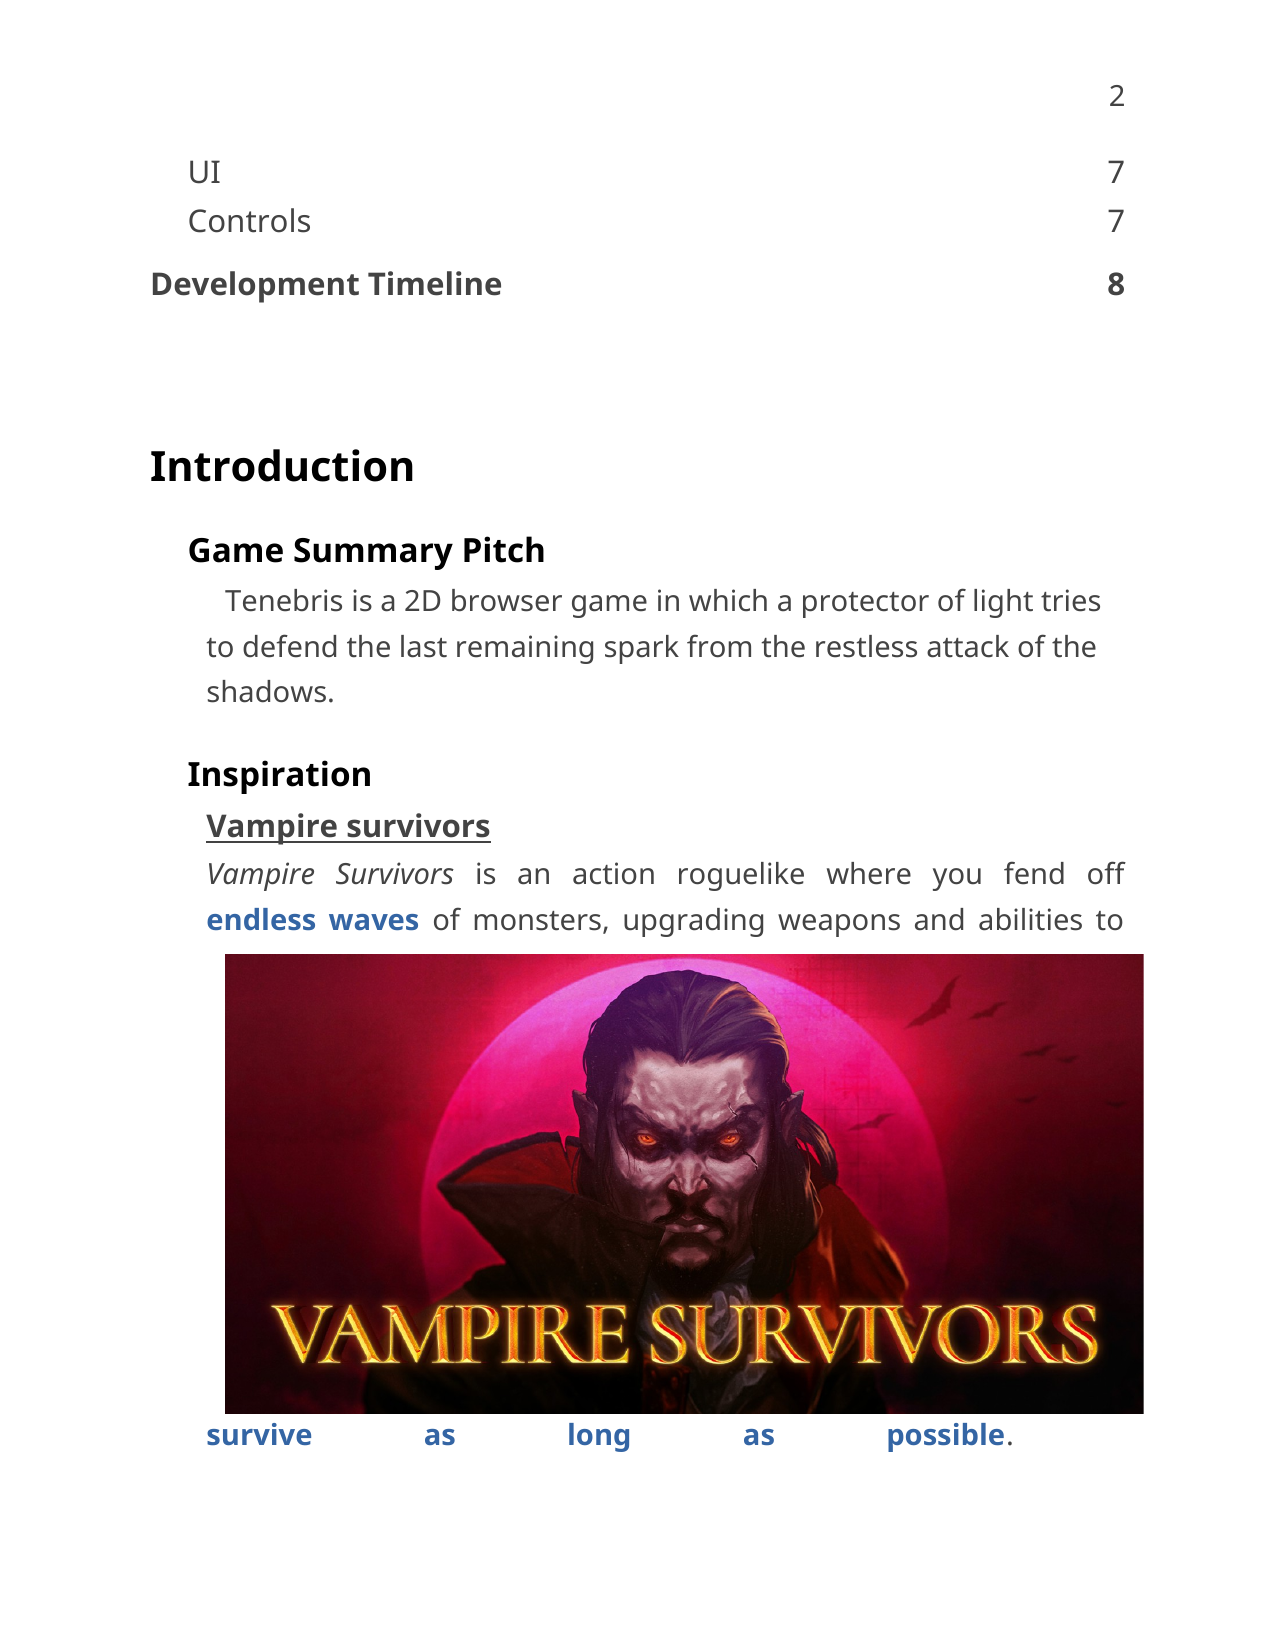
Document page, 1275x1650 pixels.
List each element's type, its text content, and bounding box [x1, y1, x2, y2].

text Vampire Survivors is an action roguelike where you fend off endless waves of monsters, upgrading weapons and abilities to survive as long as possible. [206, 853, 1125, 1499]
picture [225, 954, 1144, 1414]
subtitle Game Summary Pitch [187, 527, 1125, 572]
text UI 7 [187, 150, 1125, 193]
text Vampire survivors [206, 804, 1125, 847]
text Controls 7 [187, 199, 1125, 241]
text Development Timeline 8 [150, 262, 1125, 305]
subtitle Inspiration [187, 751, 1125, 796]
text Tenebris is a 2D browser game in which a protector of light tries to defend the last remaining spark from the restless attack of the shadows. [206, 581, 1125, 711]
subtitle Introduction [150, 437, 1125, 493]
